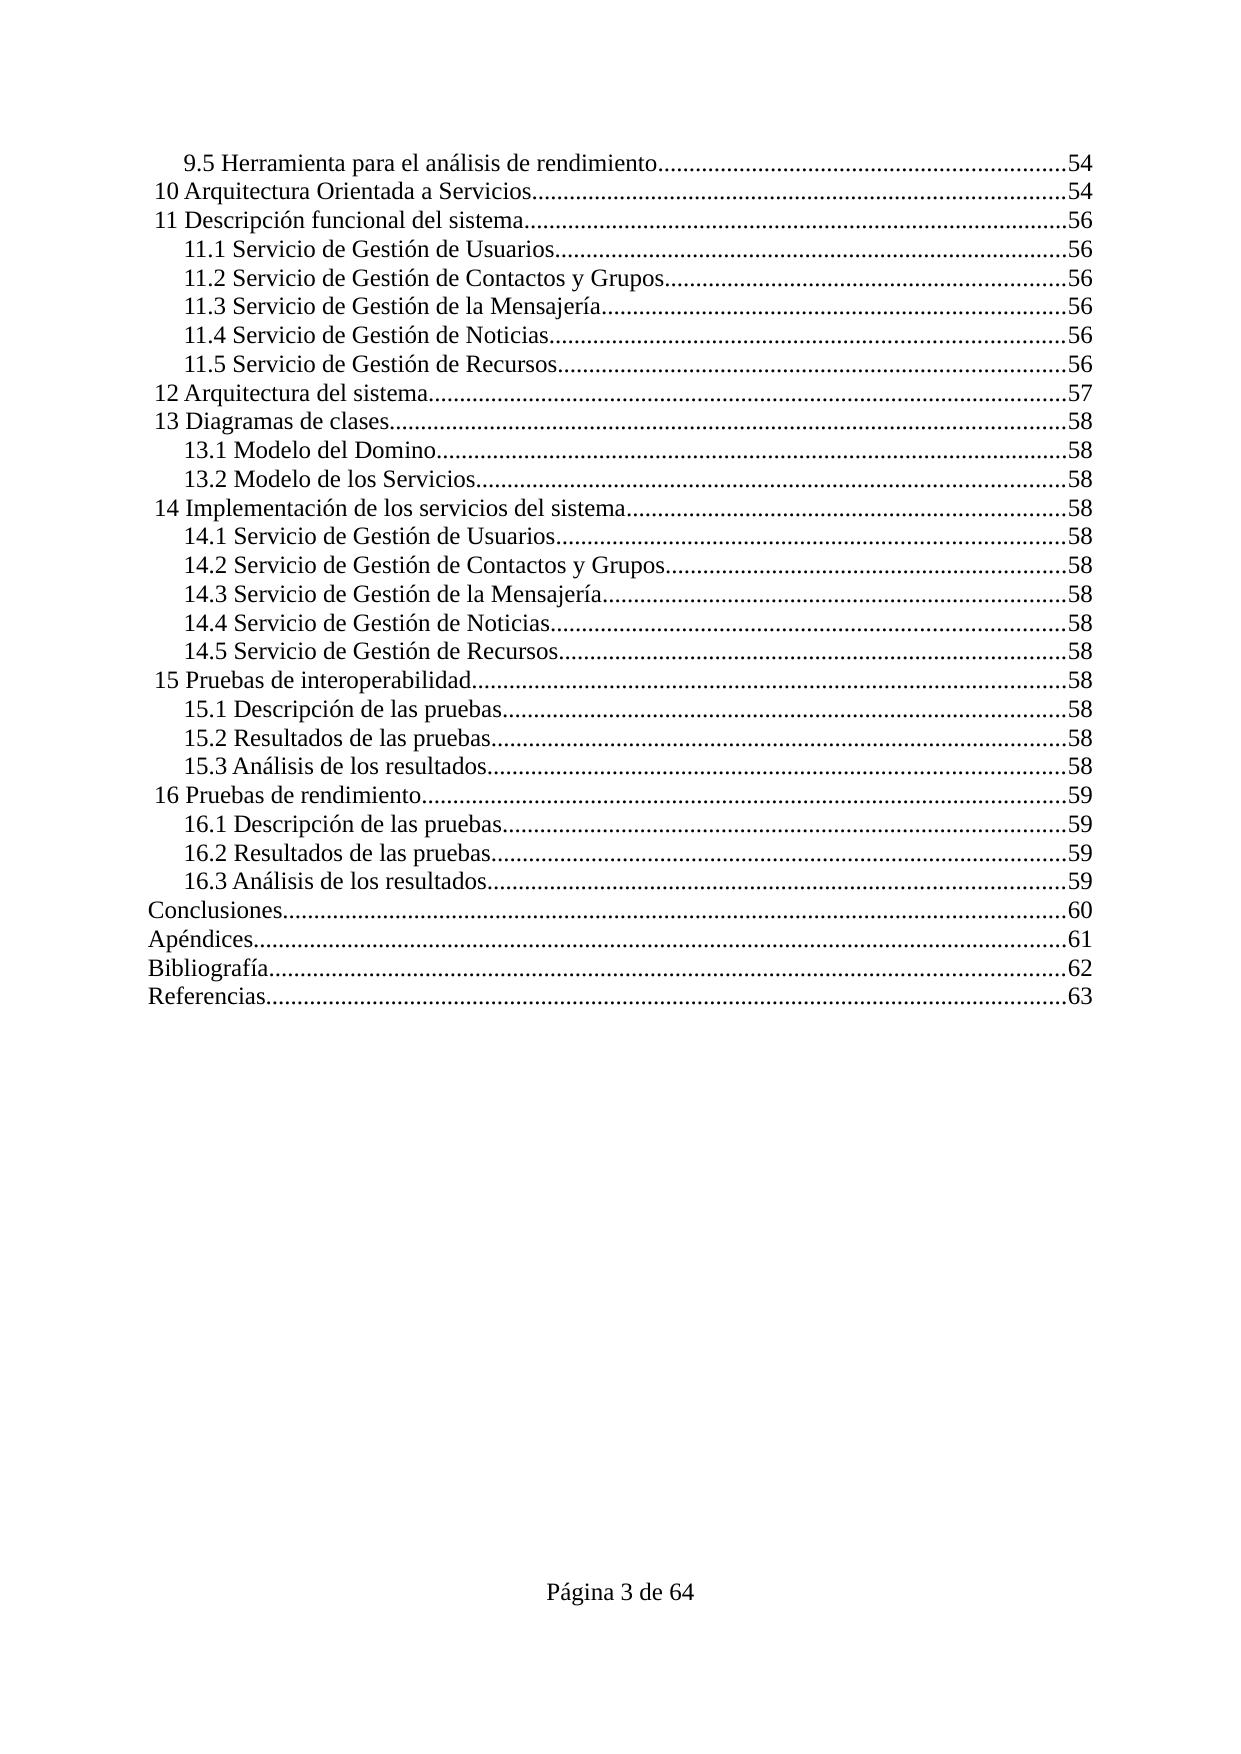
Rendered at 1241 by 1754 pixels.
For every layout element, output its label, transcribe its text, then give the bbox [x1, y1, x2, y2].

text 11 Descripción funcional del sistema 56 [148, 205, 1093, 234]
text 13 Diagramas de clases 58 [148, 406, 1093, 435]
text 14.3 Servicio de Gestión de la Mensajería 58 [177, 579, 1093, 608]
text 12 Arquitectura del sistema 57 [148, 378, 1093, 406]
text 11.1 Servicio de Gestión de Usuarios 56 [177, 234, 1093, 263]
text 16.2 Resultados de las pruebas 59 [177, 838, 1093, 866]
text 15.3 Análisis de los resultados 58 [177, 751, 1093, 780]
text 15 Pruebas de interoperabilidad 58 [148, 665, 1093, 694]
text 11.5 Servicio de Gestión de Recursos 56 [177, 349, 1093, 378]
text Bibliografía 62 [148, 953, 1093, 981]
text 13.1 Modelo del Domino 58 [177, 435, 1093, 464]
text 14.4 Servicio de Gestión de Noticias 58 [177, 608, 1093, 636]
text Apéndices 61 [148, 924, 1093, 953]
text 11.2 Servicio de Gestión de Contactos y Grupos 56 [177, 263, 1093, 291]
text 11.4 Servicio de Gestión de Noticias 56 [177, 320, 1093, 349]
text 11.3 Servicio de Gestión de la Mensajería 56 [177, 291, 1093, 320]
text 14 Implementación de los servicios del sistema 58 [148, 493, 1093, 521]
text 14.1 Servicio de Gestión de Usuarios 58 [177, 521, 1093, 550]
text Conclusiones 60 [148, 895, 1093, 924]
text 13.2 Modelo de los Servicios 58 [177, 464, 1093, 493]
text 15.1 Descripción de las pruebas 58 [177, 694, 1093, 723]
text 14.5 Servicio de Gestión de Recursos 58 [177, 636, 1093, 665]
text 14.2 Servicio de Gestión de Contactos y Grupos 58 [177, 550, 1093, 579]
text 16.3 Análisis de los resultados 59 [177, 866, 1093, 895]
text 16.1 Descripción de las pruebas 59 [177, 809, 1093, 838]
text 15.2 Resultados de las pruebas 58 [177, 723, 1093, 751]
text 16 Pruebas de rendimiento 59 [148, 780, 1093, 809]
text 9.5 Herramienta para el análisis de rendimiento 54 [177, 148, 1093, 176]
text Referencias 63 [148, 981, 1093, 1010]
text 10 Arquitectura Orientada a Servicios 54 [148, 176, 1093, 205]
